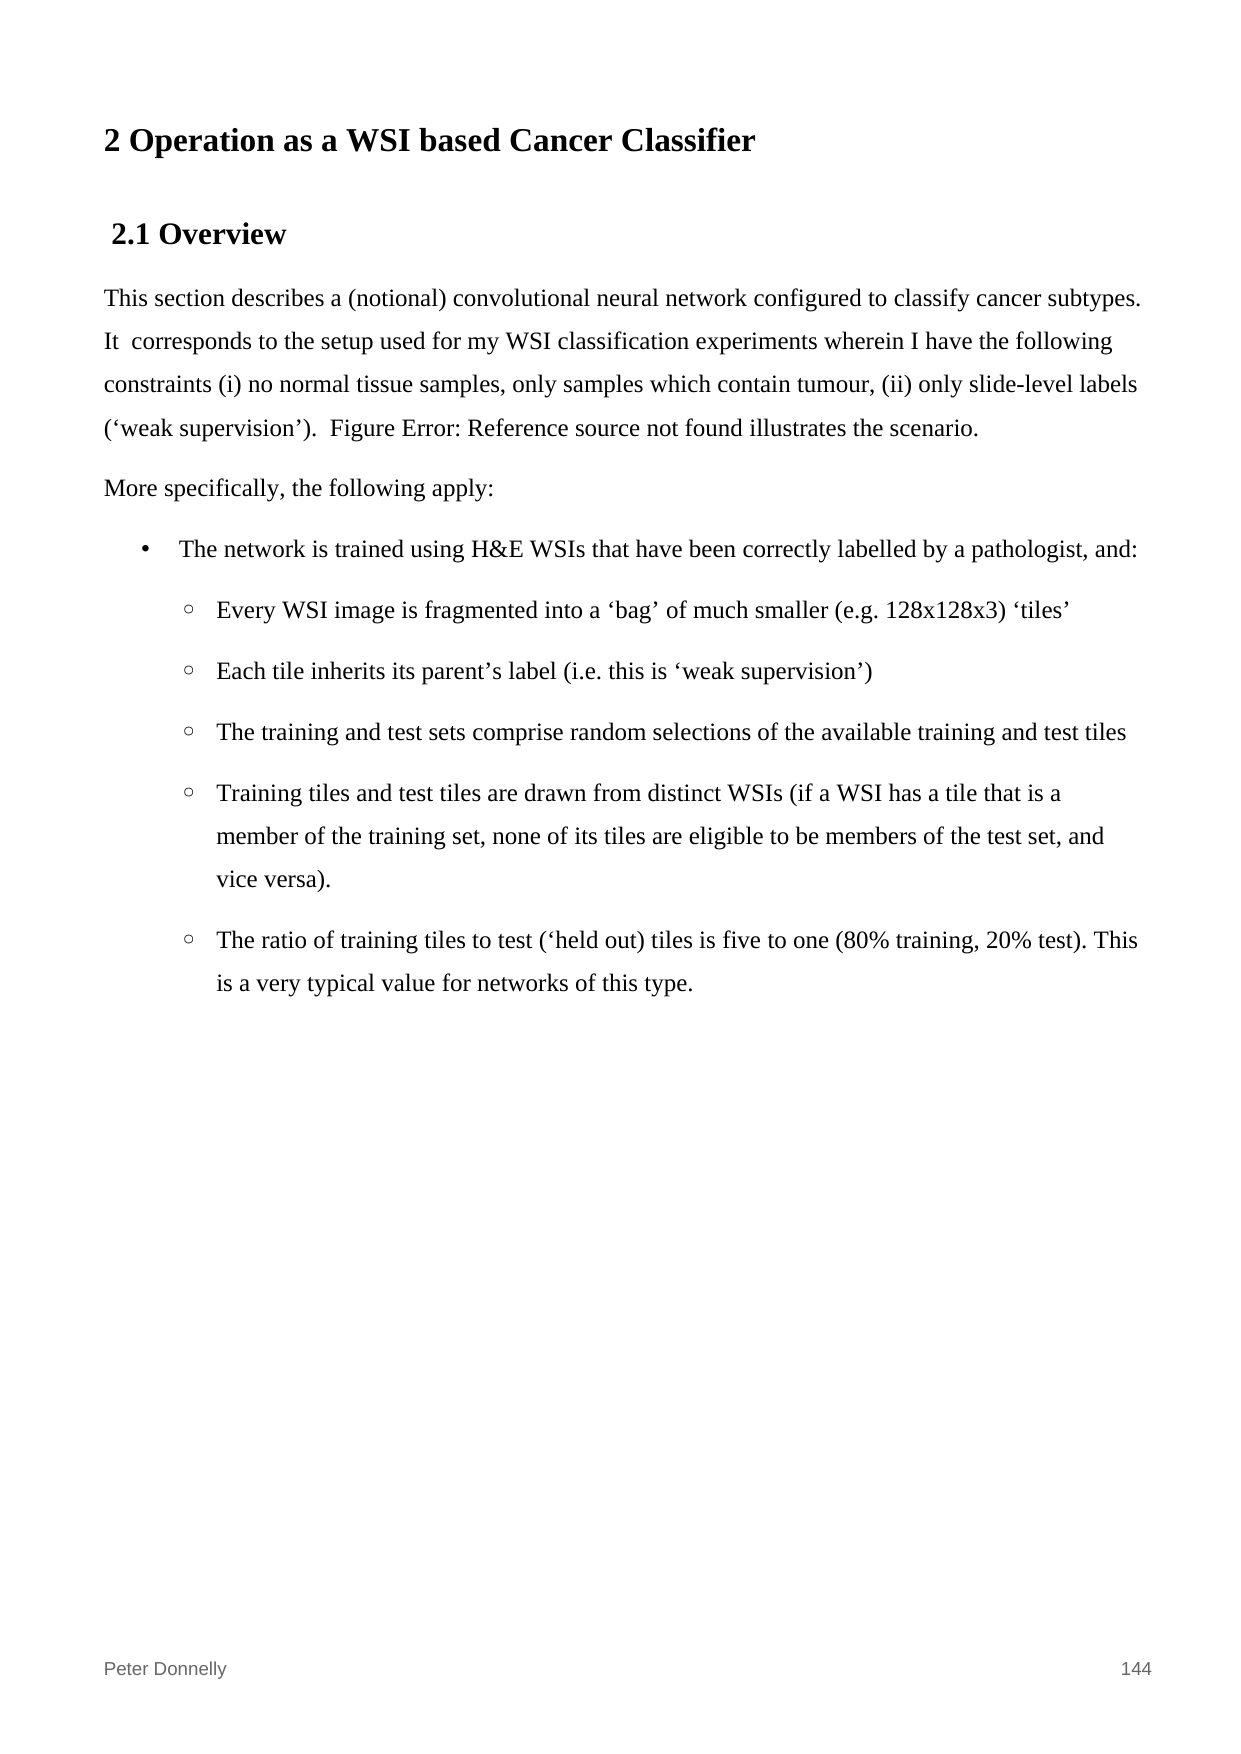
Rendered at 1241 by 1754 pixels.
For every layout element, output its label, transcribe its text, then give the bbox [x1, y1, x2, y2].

list Every WSI image is fragmented into a ‘bag’ of much smaller (e.g. 128x128x3) ‘tiles’ [178, 595, 1146, 624]
list Training tiles and test tiles are drawn from distinct WSIs (if a WSI has a tile that is a member of the training set, none of its tiles are eligible to be members of the test set, and vice versa). [178, 778, 1146, 893]
list The ratio of training tiles to test (‘held out) tiles is five to one (80% training, 20% test). This is a very typical value for networks of this type. [178, 925, 1146, 997]
list The network is trained using H&E WSIs that have been correctly labelled by a pathologist, and: [141, 534, 1146, 563]
list The training and test sets comprise random selections of the available training and test tiles [178, 717, 1146, 746]
list Each tile inherits its parent’s label (i.e. this is ‘weak supervision’) [178, 656, 1146, 685]
text More specifically, the following apply: [103, 473, 1146, 502]
subtitle Operation as a WSI based Cancer Classifier [103, 120, 1146, 158]
subtitle Overview [103, 215, 1146, 251]
text This section describes a (notional) convolutional neural network configured to classify cancer subtypes. It corresponds to the setup used for my WSI classification experiments wherein I have the following constraints (i) no normal tissue samples, only samples which contain tumour, (ii) only slide-level labels (‘weak supervision’). Figure Error: Reference source not found illustrates the scenario. [103, 283, 1146, 441]
